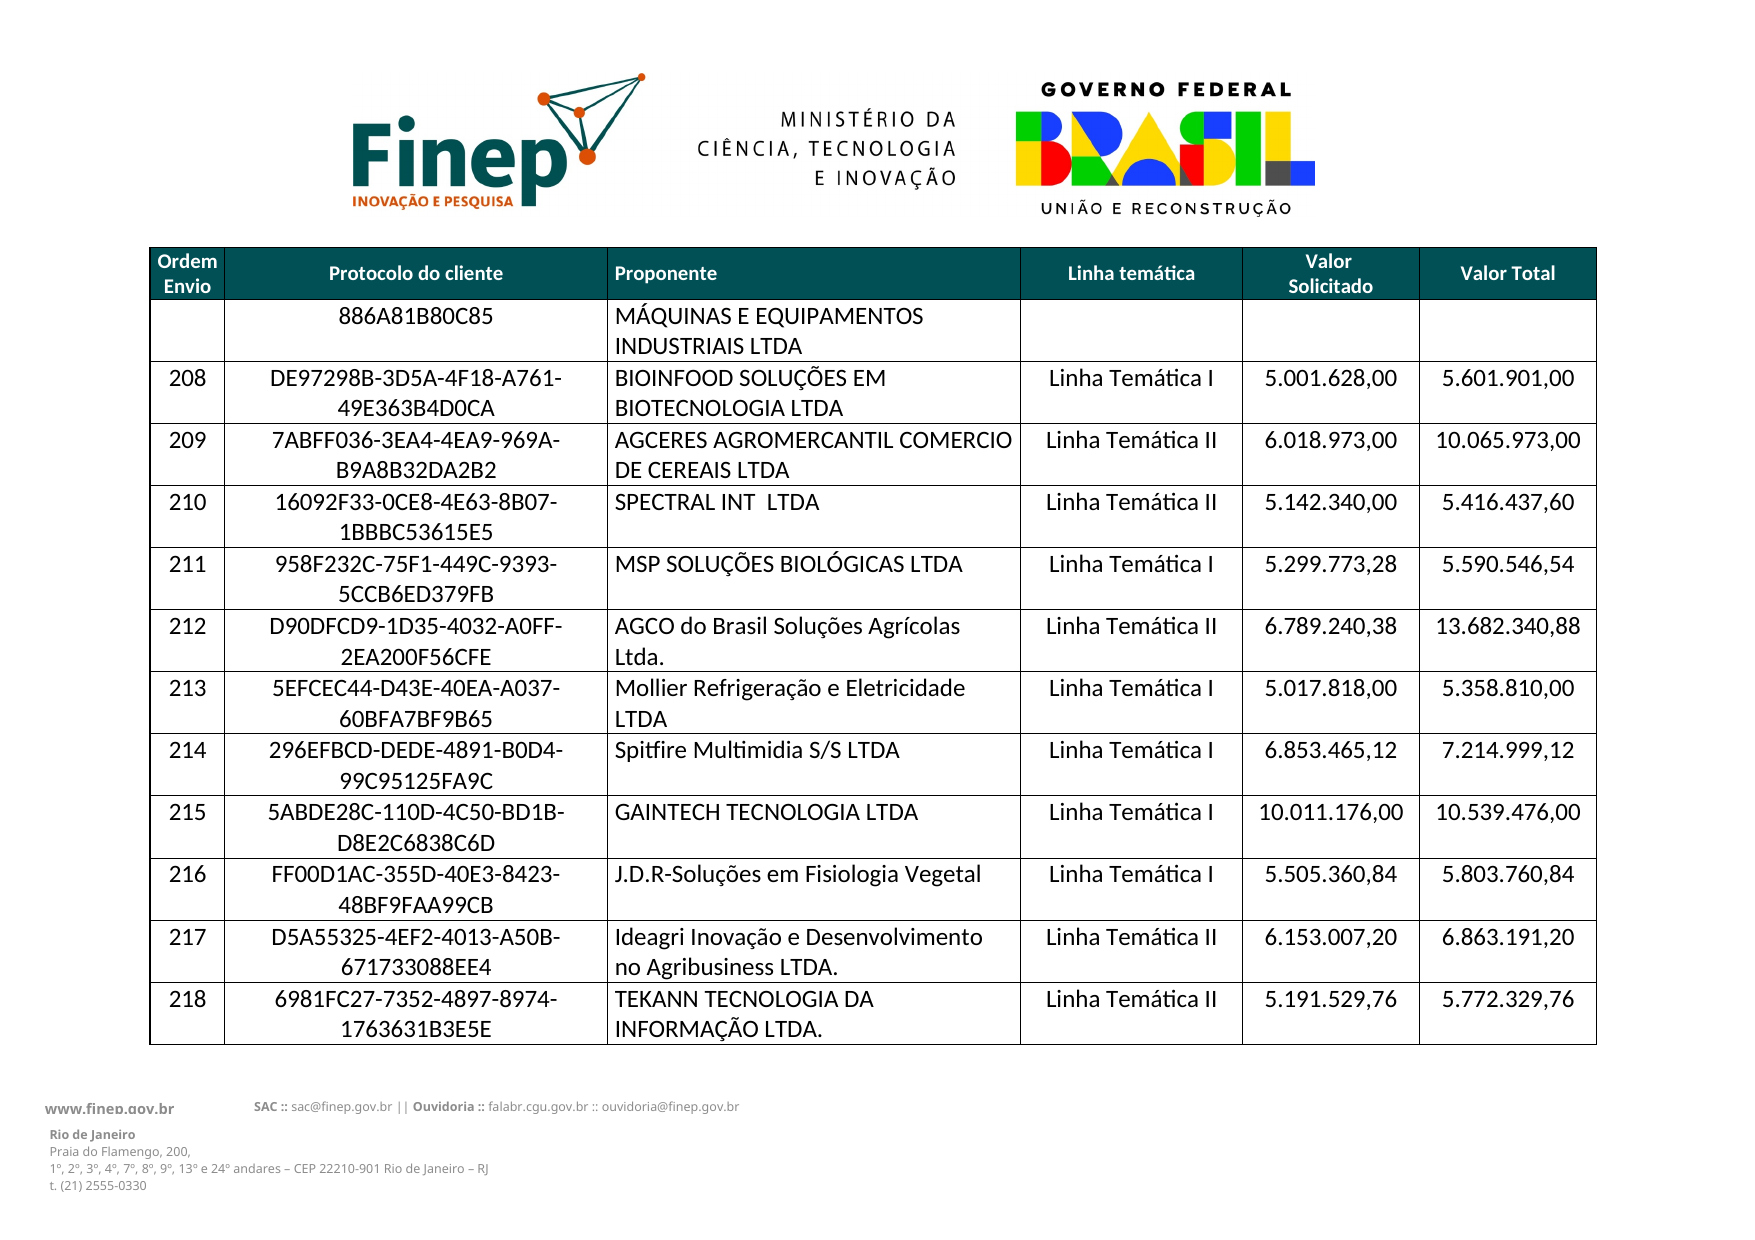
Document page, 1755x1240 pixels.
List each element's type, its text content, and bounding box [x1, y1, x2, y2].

table_cell 6.853.465,12 [1243, 734, 1419, 795]
table_cell GAINTECH TECNOLOGIA LTDA [608, 796, 1020, 857]
table_cell FF00D1AC-355D-40E3-8423-48BF9FAA99CB [225, 859, 607, 919]
table_cell 10.065.973,00 [1420, 424, 1596, 485]
table_header Linha temática [1021, 248, 1242, 299]
table_cell 13.682.340,88 [1420, 610, 1596, 671]
table_cell 5.505.360,84 [1243, 859, 1419, 919]
table_cell Mollier Refrigeração e Eletricidade LTDA [608, 672, 1020, 733]
table_cell 7ABFF036-3EA4-4EA9-969A-B9A8B32DA2B2 [225, 424, 607, 485]
table_cell Linha Temática II [1021, 610, 1242, 671]
table_cell Spitfire Multimidia S/S LTDA [608, 734, 1020, 795]
table_cell 6.789.240,38 [1243, 610, 1419, 671]
table_cell 958F232C-75F1-449C-9393-5CCB6ED379FB [225, 548, 607, 609]
table_cell 6.018.973,00 [1243, 424, 1419, 485]
table_cell 211 [151, 548, 224, 609]
table_header Valor Total [1420, 248, 1596, 299]
table_header Protocolo do cliente [225, 248, 607, 299]
table_cell SPECTRAL INT LTDA [608, 486, 1020, 547]
table_cell MSP SOLUÇÕES BIOLÓGICAS LTDA [608, 548, 1020, 609]
table_cell BIOINFOOD SOLUÇÕES EM BIOTECNOLOGIA LTDA [608, 362, 1020, 423]
table_cell 5.358.810,00 [1420, 672, 1596, 733]
table_cell 7.214.999,12 [1420, 734, 1596, 795]
table_cell 215 [151, 796, 224, 857]
table_cell TEKANN TECNOLOGIA DA INFORMAÇÃO LTDA. [608, 983, 1020, 1044]
table_cell Linha Temática II [1021, 424, 1242, 485]
table_cell [1243, 300, 1419, 361]
table_cell Linha Temática I [1021, 362, 1242, 423]
table_cell 10.539.476,00 [1420, 796, 1596, 857]
table_cell Linha Temática I [1021, 734, 1242, 795]
table_cell Ideagri Inovação e Desenvolvimento no Agribusiness LTDA. [608, 921, 1020, 982]
table_cell 213 [151, 672, 224, 733]
table_cell 5.416.437,60 [1420, 486, 1596, 547]
table_cell [1420, 300, 1596, 361]
table_cell 296EFBCD-DEDE-4891-B0D4-99C95125FA9C [225, 734, 607, 795]
table_cell 214 [151, 734, 224, 795]
table_header Proponente [608, 248, 1020, 299]
table_cell 209 [151, 424, 224, 485]
table_cell Linha Temática I [1021, 548, 1242, 609]
table_cell 16092F33-0CE8-4E63-8B07-1BBBC53615E5 [225, 486, 607, 547]
table_cell 5.601.901,00 [1420, 362, 1596, 423]
table_cell Linha Temática I [1021, 672, 1242, 733]
table_cell 6.153.007,20 [1243, 921, 1419, 982]
table_cell 5.191.529,76 [1243, 983, 1419, 1044]
table_header Valor Solicitado [1243, 248, 1419, 299]
table_cell AGCO do Brasil Soluções Agrícolas Ltda. [608, 610, 1020, 671]
table_cell 5.772.329,76 [1420, 983, 1596, 1044]
table_cell AGCERES AGROMERCANTIL COMERCIO DE CEREAIS LTDA [608, 424, 1020, 485]
table_cell 6981FC27-7352-4897-8974-1763631B3E5E [225, 983, 607, 1044]
table_cell 5ABDE28C-110D-4C50-BD1B-D8E2C6838C6D [225, 796, 607, 857]
table_cell 218 [151, 983, 224, 1044]
table_cell 5.590.546,54 [1420, 548, 1596, 609]
table_header Ordem Envio [151, 248, 224, 299]
table_cell 5.001.628,00 [1243, 362, 1419, 423]
table_cell 6.863.191,20 [1420, 921, 1596, 982]
table_cell Linha Temática I [1021, 859, 1242, 919]
table_cell 208 [151, 362, 224, 423]
table_cell MÁQUINAS E EQUIPAMENTOS INDUSTRIAIS LTDA [608, 300, 1020, 361]
table_cell 886A81B80C85 [225, 300, 607, 361]
table_cell 217 [151, 921, 224, 982]
table_cell Linha Temática II [1021, 486, 1242, 547]
table_cell 10.011.176,00 [1243, 796, 1419, 857]
table_cell 216 [151, 859, 224, 919]
table_cell 5EFCEC44-D43E-40EA-A037-60BFA7BF9B65 [225, 672, 607, 733]
table_cell Linha Temática II [1021, 983, 1242, 1044]
table_cell 212 [151, 610, 224, 671]
table_cell DE97298B-3D5A-4F18-A761-49E363B4D0CA [225, 362, 607, 423]
table_cell 5.803.760,84 [1420, 859, 1596, 919]
table_cell D90DFCD9-1D35-4032-A0FF-2EA200F56CFE [225, 610, 607, 671]
table_cell 5.017.818,00 [1243, 672, 1419, 733]
table_cell [151, 300, 224, 361]
table_cell Linha Temática II [1021, 921, 1242, 982]
table_cell 5.142.340,00 [1243, 486, 1419, 547]
table_cell D5A55325-4EF2-4013-A50B-671733088EE4 [225, 921, 607, 982]
table_cell 5.299.773,28 [1243, 548, 1419, 609]
table_cell [1021, 300, 1242, 361]
table_cell Linha Temática I [1021, 796, 1242, 857]
table_cell J.D.R-Soluções em Fisiologia Vegetal [608, 859, 1020, 919]
table_cell 210 [151, 486, 224, 547]
